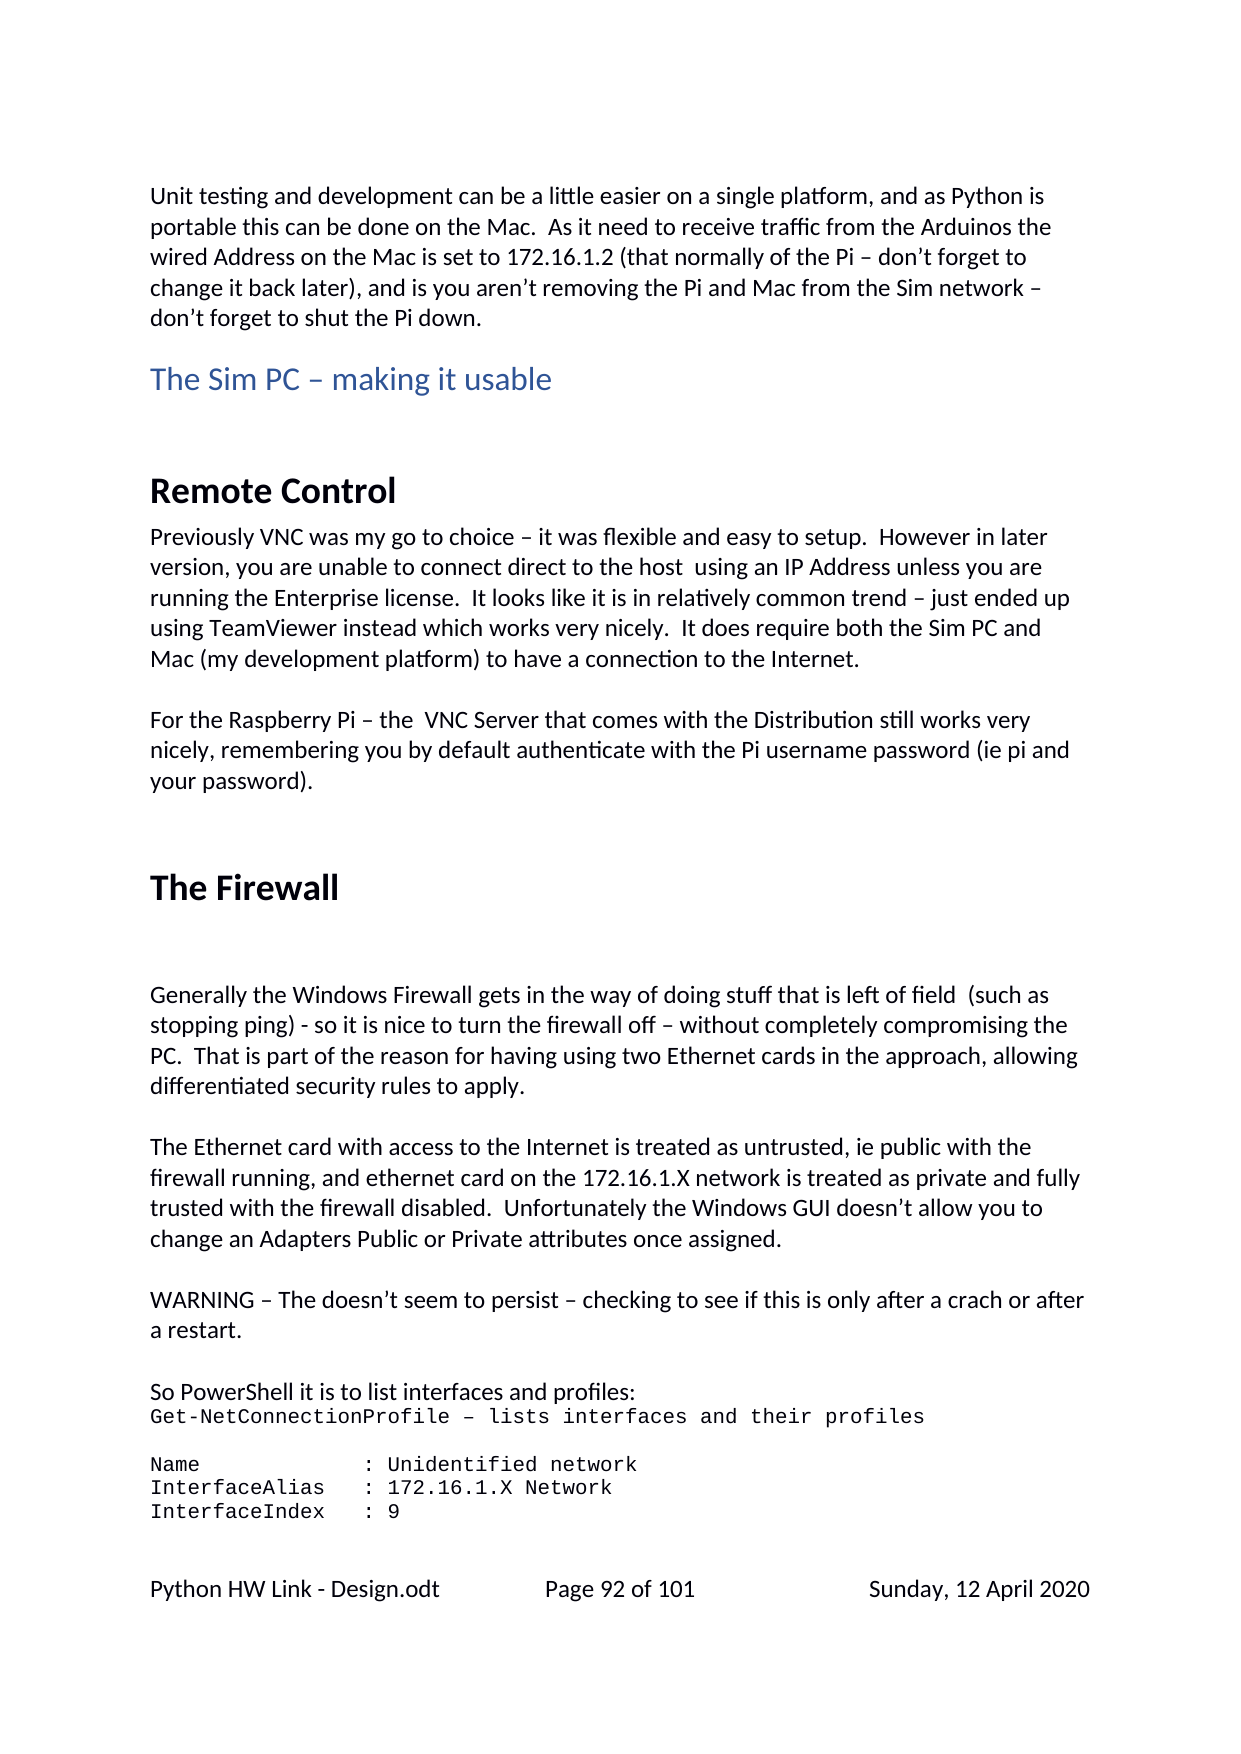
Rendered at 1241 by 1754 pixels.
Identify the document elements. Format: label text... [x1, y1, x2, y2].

text The Ethernet card with access to the Internet is treated as untrusted, ie public with the firewall running, and ethernet card on the 172.16.1.X network is treated as private and fully trusted with the firewall disabled. Unfortunately the Windows GUI doesn’t allow you to change an Adapters Public or Private attributes once assigned. [150, 1132, 1090, 1254]
text Get-NetConnectionProfile – lists interfaces and their profiles [150, 1406, 1090, 1430]
subtitle The Firewall [150, 864, 1090, 909]
text InterfaceIndex : 9 [150, 1501, 1090, 1524]
text Name : Unidentified network [150, 1453, 1090, 1477]
text For the Raspberry Pi – the VNC Server that comes with the Distribution still works very nicely, remembering you by default authenticate with the Pi username password (ie pi and your password). [150, 704, 1090, 796]
text Previously VNC was my go to choice – it was flexible and easy to setup. However in later version, you are unable to connect direct to the host using an IP Address unless you are running the Enterprise license. It looks like it is in relatively common trend – just ended up using TeamViewer instead which works very nicely. It does require both the Sim PC and Mac (my development platform) to have a connection to the Internet. [150, 521, 1090, 674]
text WARNING – The doesn’t seem to persist – checking to see if this is only after a crach or after a restart. [150, 1284, 1090, 1345]
text So PowerShell it is to list interfaces and profiles: [150, 1376, 1090, 1406]
text Unit testing and development can be a little easier on a single platform, and as Python is portable this can be done on the Mac. As it need to receive traffic from the Arduinos the wired Address on the Mac is set to 172.16.1.2 (that normally of the Pi – don’t forget to change it back later), and is you aren’t removing the Pi and Mac from the Sim network – don’t forget to shut the Pi down. [150, 181, 1090, 333]
subtitle The Sim PC – making it usable [150, 358, 1090, 399]
subtitle Remote Control [150, 467, 1090, 513]
text InterfaceAlias : 172.16.1.X Network [150, 1477, 1090, 1501]
text Generally the Windows Firewall gets in the way of doing stuff that is left of field (such as stopping ping) - so it is nice to turn the firewall off – without completely compromising the PC. That is part of the reason for having using two Ethernet cards in the approach, allowing differentiated security rules to apply. [150, 979, 1090, 1101]
